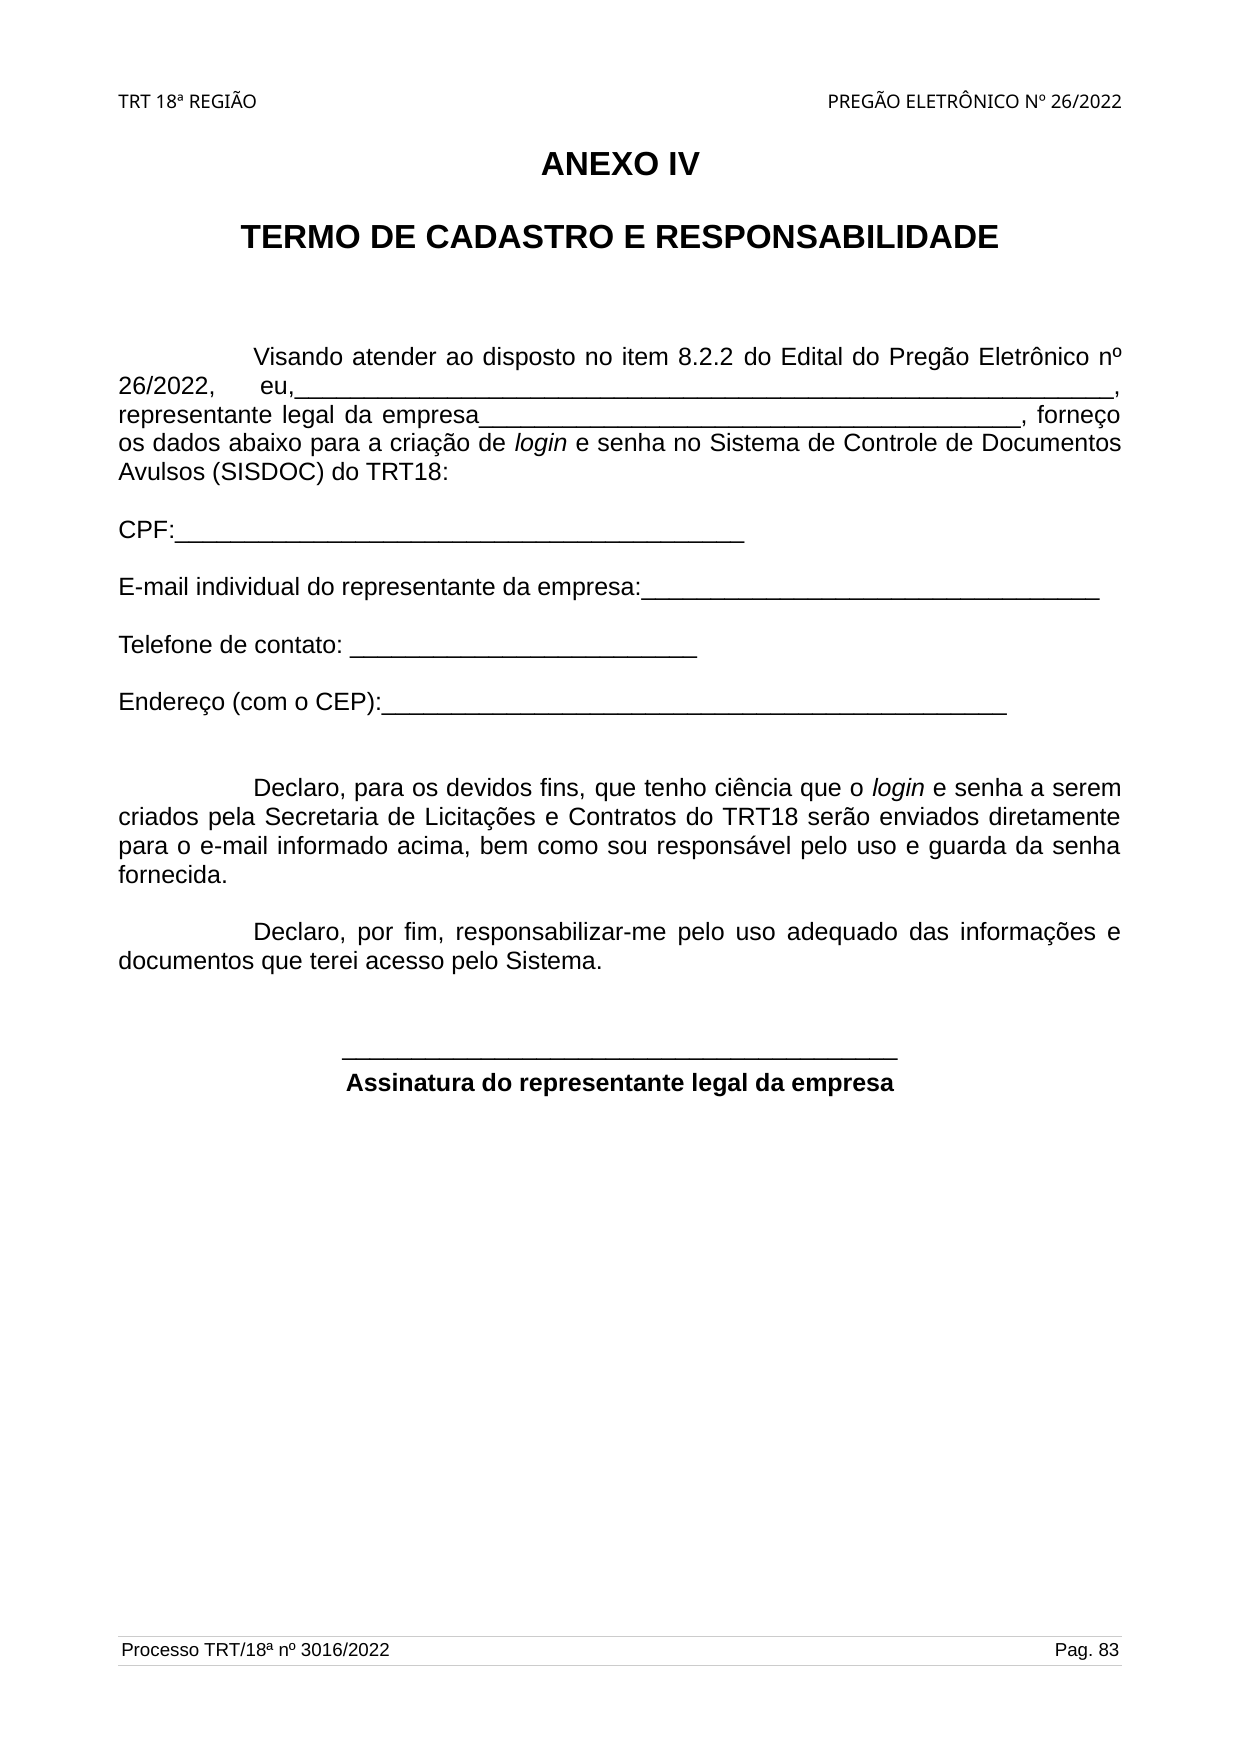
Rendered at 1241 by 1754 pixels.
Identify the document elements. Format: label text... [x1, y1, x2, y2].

text ________________________________________ [118, 1032, 1122, 1061]
text Telefone de contato: _________________________ [118, 629, 1122, 658]
text Visando atender ao disposto no item 8.2.2 do Edital do Pregão Eletrônico nº 26/2022, eu,___________________________________________________________, representante legal da empresa_______________________________________, forneço os dados abaixo para a criação de login e senha no Sistema de Controle de Documentos Avulsos (SISDOC) do TRT18: [118, 342, 1122, 486]
text Declaro, para os devidos fins, que tenho ciência que o login e senha a serem criados pela Secretaria de Licitações e Contratos do TRT18 serão enviados diretamente para o e-mail informado acima, bem como sou responsável pelo uso e guarda da senha fornecida. [118, 773, 1122, 888]
text Endereço (com o CEP):_____________________________________________ [118, 687, 1122, 716]
text Assinatura do representante legal da empresa [118, 1061, 1122, 1096]
text E-mail individual do representante da empresa:_________________________________ [118, 572, 1122, 601]
text ANEXO IV [118, 143, 1122, 182]
text TERMO DE CADASTRO E RESPONSABILIDADE [118, 217, 1122, 256]
text Declaro, por fim, responsabilizar-me pelo uso adequado das informações e documentos que terei acesso pelo Sistema. [118, 917, 1122, 974]
text CPF:_________________________________________ [118, 514, 1122, 543]
